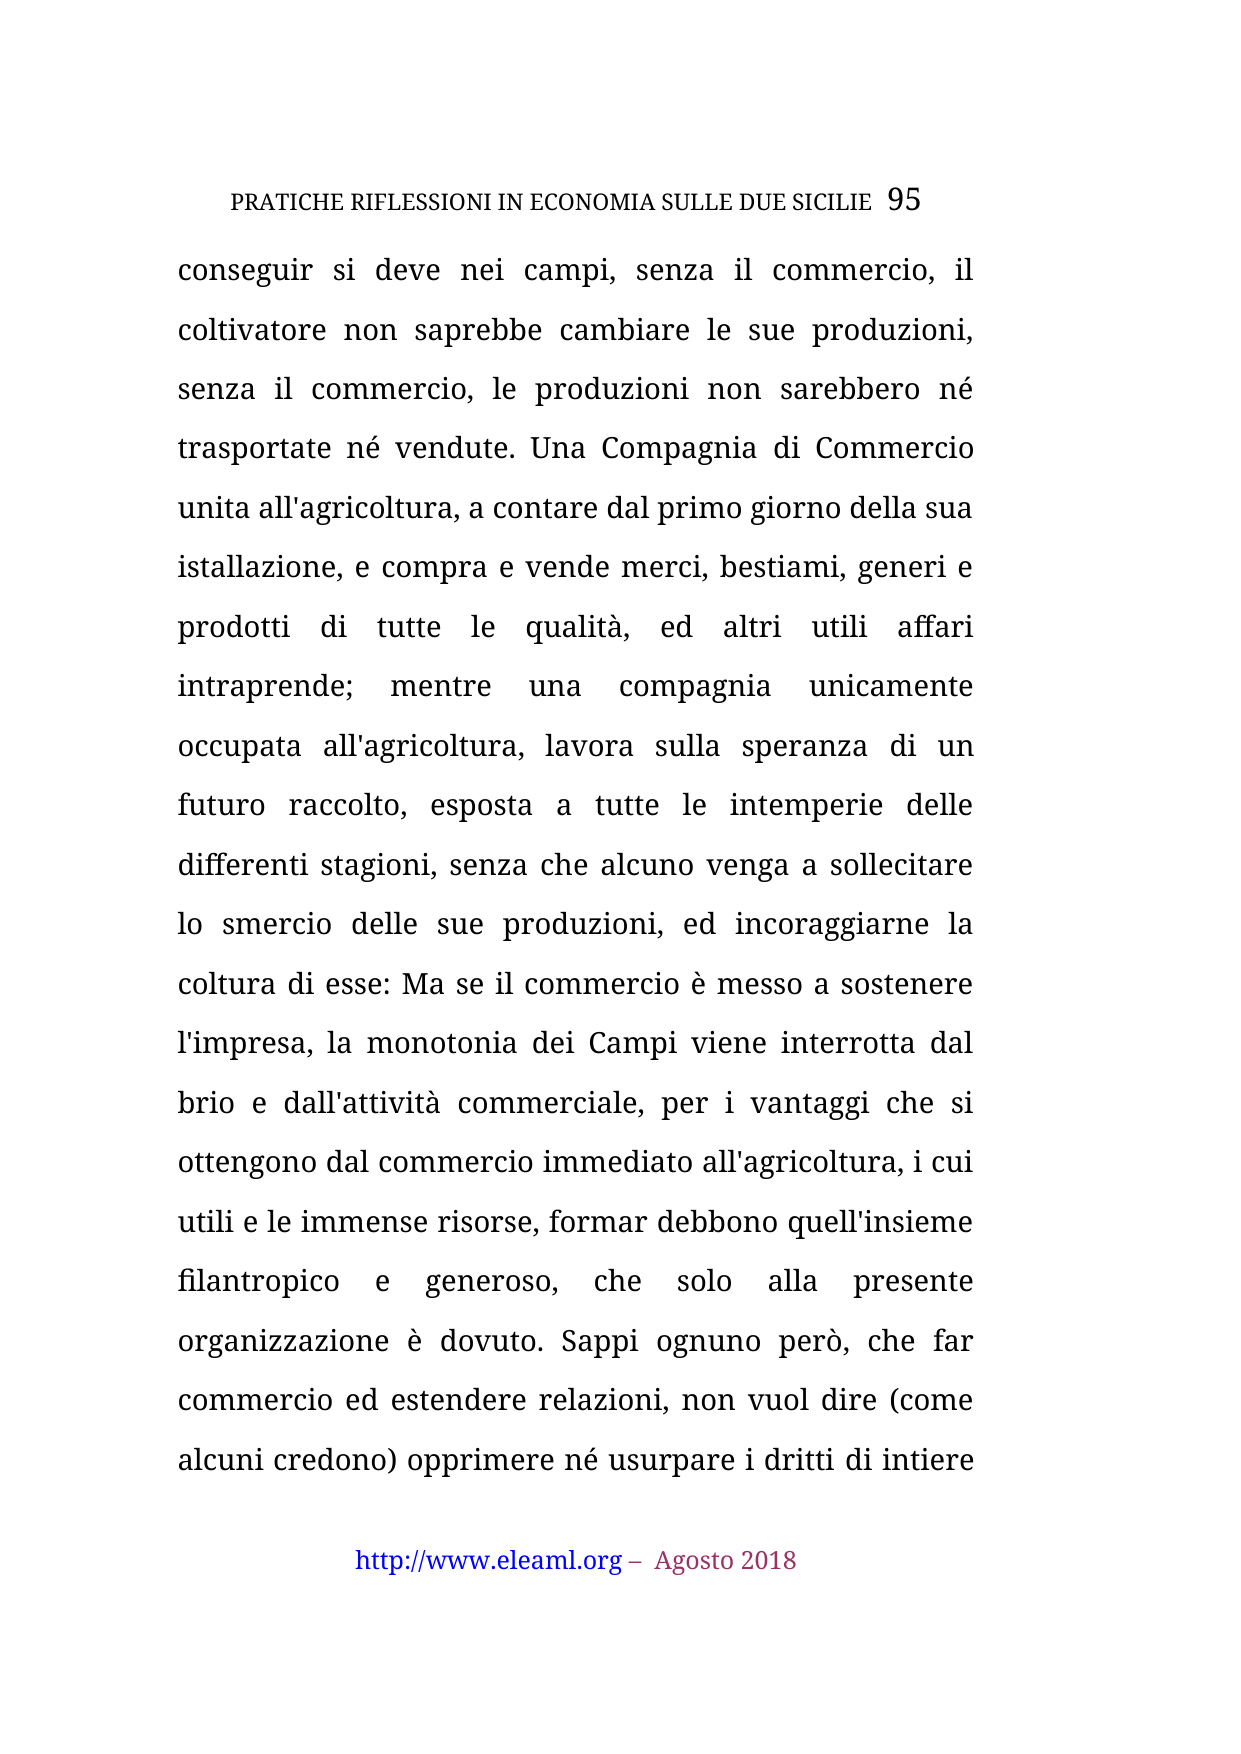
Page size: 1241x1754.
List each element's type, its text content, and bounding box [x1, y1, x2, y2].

text conseguir si deve nei campi, senza il commercio, il coltivatore non saprebbe cambiare le sue produzioni, senza il commercio, le produzioni non sarebbero né trasportate né vendute. Una Compagnia di Commercio unita all'agricoltura, a contare dal primo giorno della sua istallazione, e compra e vende merci, bestiami, generi e prodotti di tutte le qualità, ed altri utili affari intraprende; mentre una compagnia unicamente occupata all'agricoltura, lavora sulla speranza di un futuro raccolto, esposta a tutte le intemperie delle differenti stagioni, senza che alcuno venga a sollecitare lo smercio delle sue produzioni, ed incoraggiarne la coltura di esse: Ma se il commercio è messo a sostenere l'impresa, la monotonia dei Campi viene interrotta dal brio e dall'attività commerciale, per i vantaggi che si ottengono dal commercio immediato all'agricoltura, i cui utili e le immense risorse, formar debbono quell'insieme filantropico e generoso, che solo alla presente organizzazione è dovuto. Sappi ognuno però, che far commercio ed estendere relazioni, non vuol dire (come alcuni credono) opprimere né usurpare i dritti di intiere [177, 249, 974, 1478]
